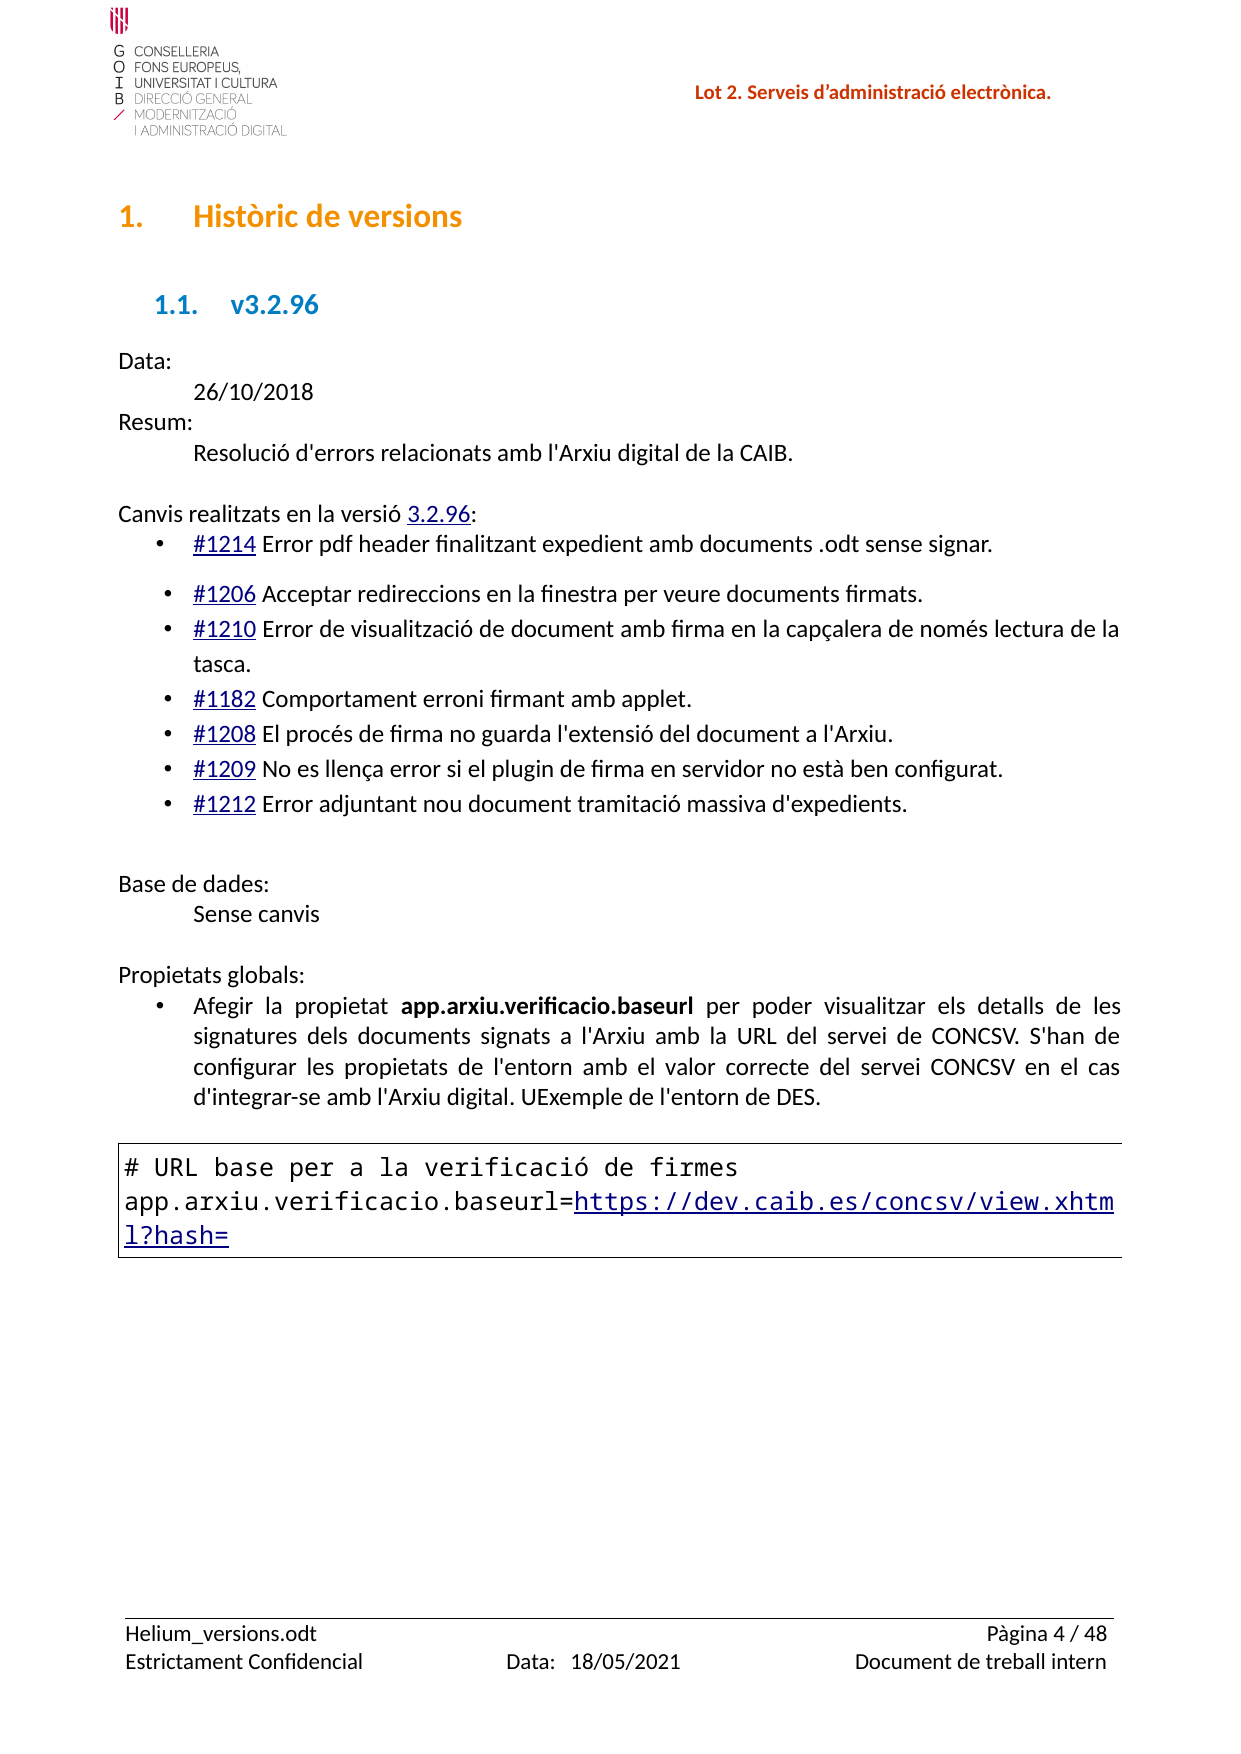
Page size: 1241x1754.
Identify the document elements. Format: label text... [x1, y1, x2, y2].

list #1206 Acceptar redireccions en la finestra per veure documents firmats. [164, 578, 1122, 608]
text Sense canvis [118, 898, 1122, 929]
text Resum: [118, 406, 1122, 437]
list #1182 Comportament erroni firmant amb applet. [164, 683, 1122, 713]
text Resolució d'errors relacionats amb l'Arxiu digital de la CAIB. [118, 437, 1122, 467]
list #1212 Error adjuntant nou document tramitació massiva d'expedients. [164, 788, 1122, 818]
text Data: [118, 345, 1122, 376]
table_header # URL base per a la verificació de firmes app.arxiu.verificacio.baseurl=https://dev.caib.es/concsv/view.xhtml?hash= [119, 1144, 1122, 1257]
text Canvis realitzats en la versió 3.2.96: [118, 498, 1122, 528]
list #1208 El procés de firma no guarda l'extensió del document a l'Arxiu. [164, 718, 1122, 748]
text Propietats globals: [118, 959, 1122, 990]
list #1210 Error de visualització de document amb firma en la capçalera de només lectura de la tasca. [164, 613, 1122, 678]
text Base de dades: [118, 868, 1122, 898]
list Afegir la propietat app.arxiu.verificacio.baseurl per poder visualitzar els detalls de les signatures dels documents signats a l'Arxiu amb la URL del servei de CONCSV. S'han de configurar les propietats de l'entorn amb el valor correcte del servei CONCSV en el cas d'integrar-se amb l'Arxiu digital. UExemple de l'entorn de DES. [156, 990, 1122, 1112]
list #1209 No es llença error si el plugin de firma en servidor no està ben configurat. [164, 753, 1122, 783]
list #1214 Error pdf header finalitzant expedient amb documents .odt sense signar. [156, 528, 1122, 559]
subtitle Històric de versions [118, 195, 1122, 236]
text 26/10/2018 [118, 376, 1122, 406]
subtitle v3.2.96 [153, 286, 1122, 321]
picture [100, 0, 297, 144]
